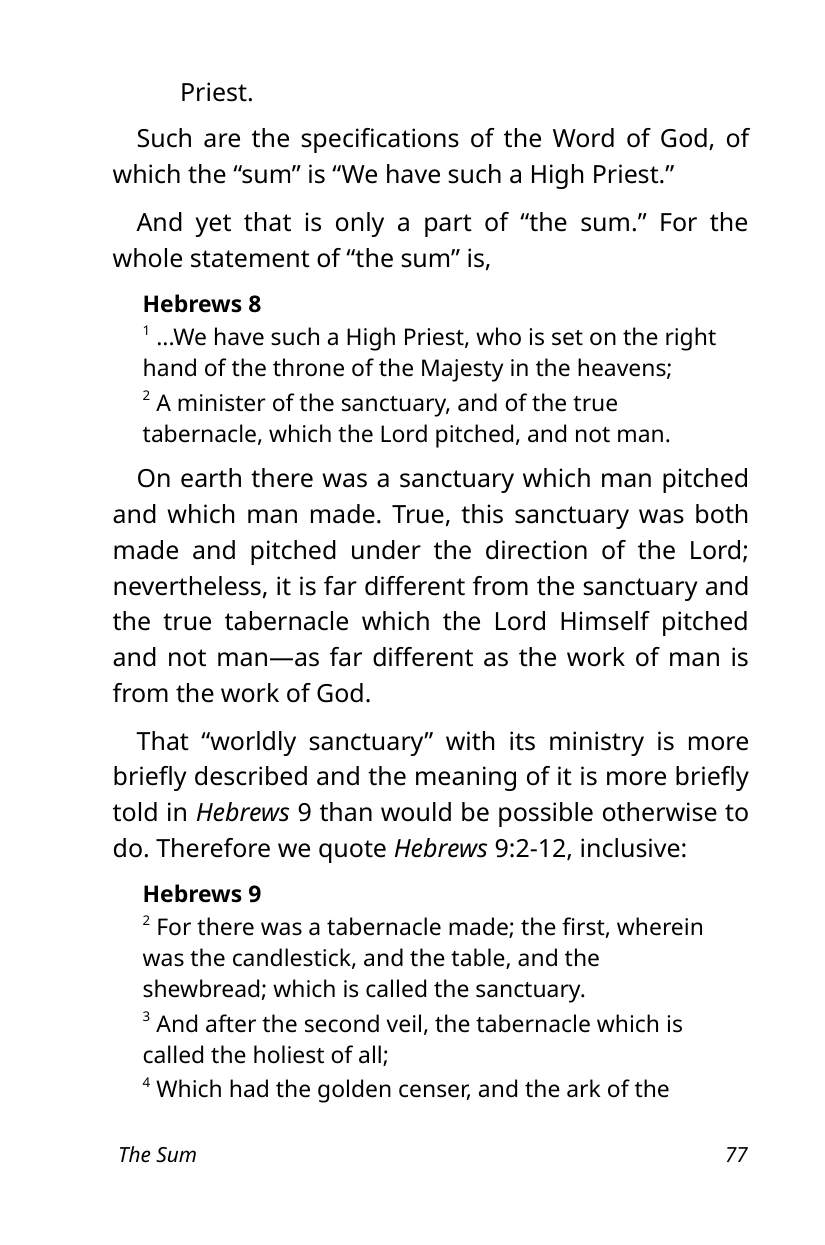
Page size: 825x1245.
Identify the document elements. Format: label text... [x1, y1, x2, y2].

text 4 Which had the golden censer, and the ark of the [142, 1073, 720, 1104]
text Such are the specifications of the Word of God, of which the “sum” is “We have such a High Priest.” [112, 121, 750, 191]
list Priest. [172, 75, 750, 109]
text On earth there was a sanctuary which man pitched and which man made. True, this sanctuary was both made and pitched under the direction of the Lord; nevertheless, it is far different from the sanctuary and the true tabernacle which the Lord Himself pitched and not man—as far different as the work of man is from the work of God. [112, 461, 750, 709]
text That “worldly sanctuary” with its ministry is more briefly described and the meaning of it is more briefly told in Hebrews 9 than would be possible otherwise to do. Therefore we quote Hebrews 9:2-12, inclusive: [112, 723, 750, 864]
text 2 A minister of the sanctuary, and of the true tabernacle, which the Lord pitched, and not man. [142, 386, 720, 449]
text 2 For there was a tabernacle made; the first, wherein was the candlestick, and the table, and the shewbread; which is called the sanctuary. [142, 911, 720, 1004]
text Hebrews 9 [142, 878, 750, 909]
text Hebrews 8 [142, 288, 750, 319]
text 1 ...We have such a High Priest, who is set on the right hand of the throne of the Majesty in the heavens; [142, 321, 720, 383]
text And yet that is only a part of “the sum.” For the whole statement of “the sum” is, [112, 205, 750, 274]
text 3 And after the second veil, the tabernacle which is called the holiest of all; [142, 1008, 720, 1070]
